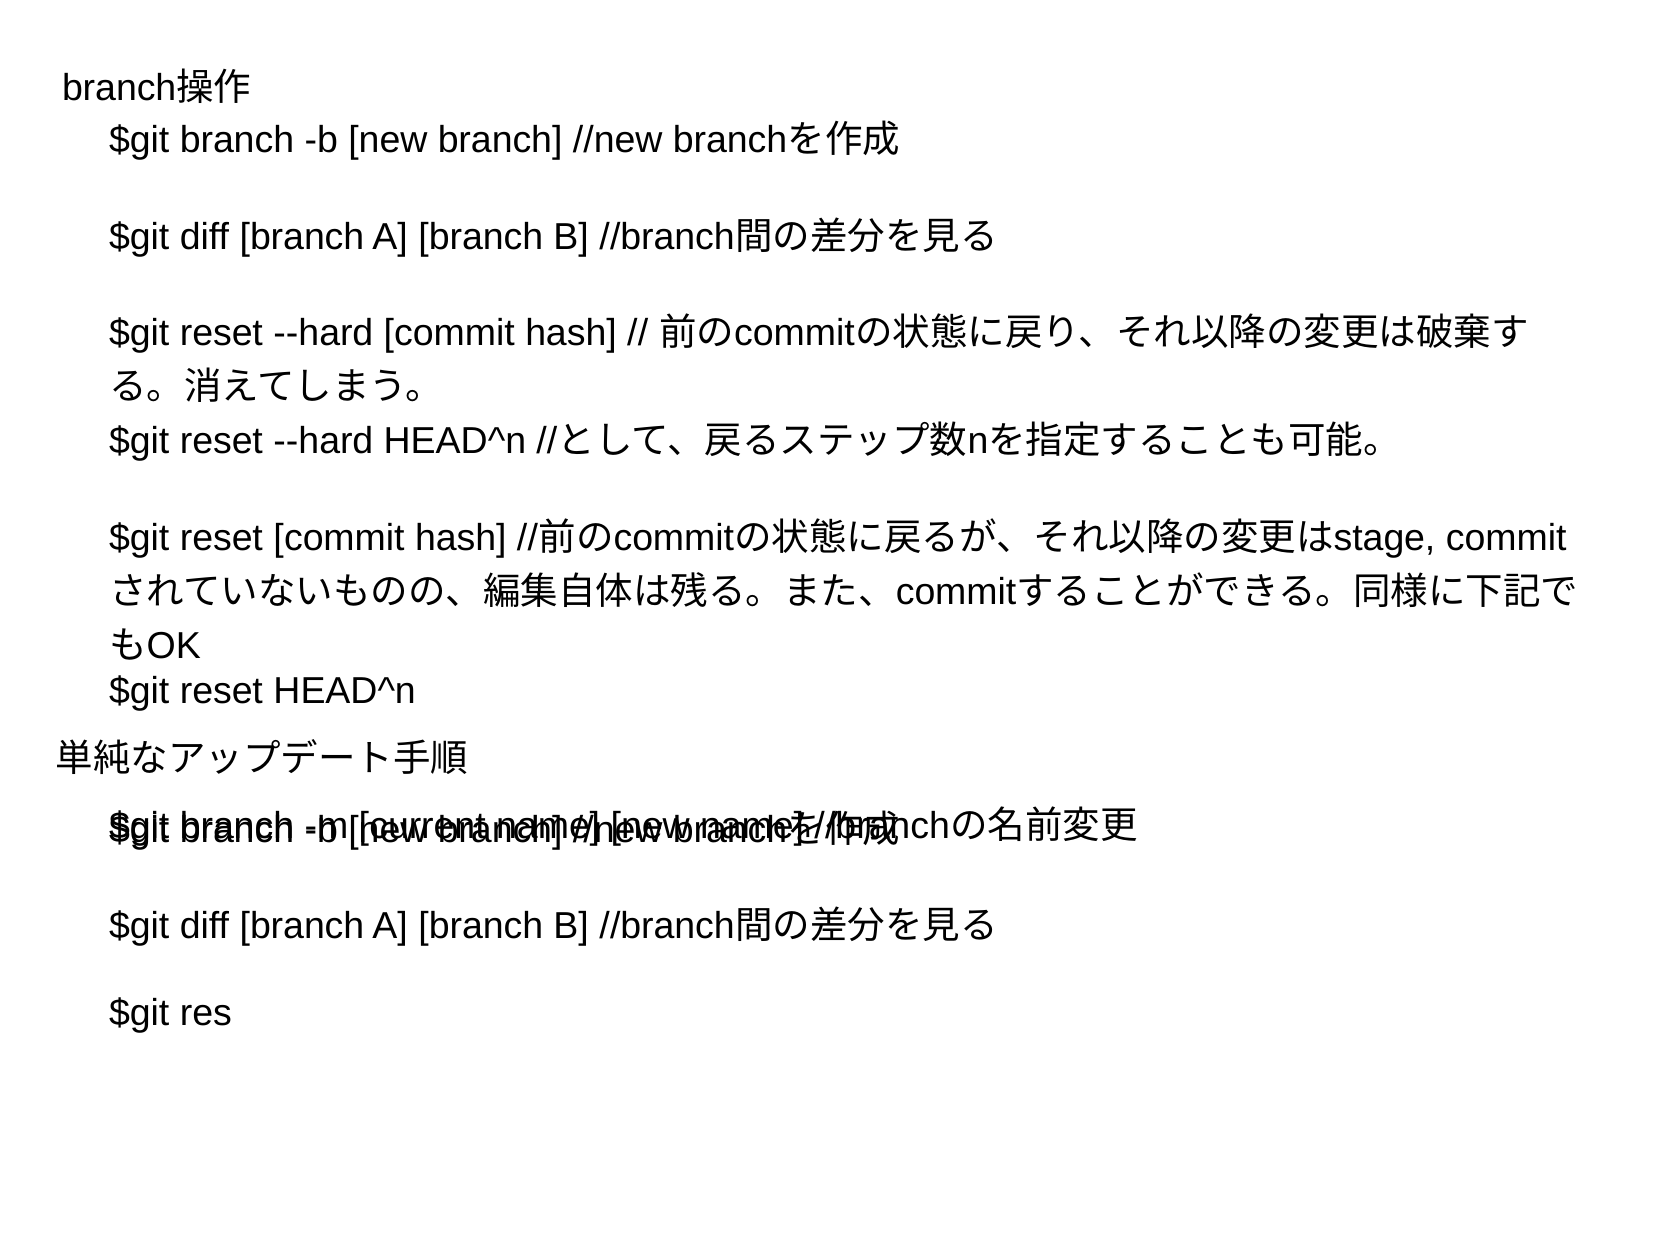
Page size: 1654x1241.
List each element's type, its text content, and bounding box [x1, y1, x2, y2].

text_box 単純なアップデート手順 [40, 720, 448, 778]
text_box branch操作 [47, 49, 267, 107]
text_box $git branch -b [new branch] //new branchを作成 $git diff [branch A] [branch B] //branch間の差分を見る $git res [94, 791, 1607, 1162]
text_box $git branch -b [new branch] //new branchを作成 $git diff [branch A] [branch B] //branch間の差分を見る $git reset --hard [commit hash] // 前のcommitの状態に戻り、それ以降の変更は破棄する。消えてしまう。 $git reset --hard HEAD^n //として、戻るステップ数nを指定することも可能。 $git reset [commit hash] //前のcommitの状態に戻るが、それ以降の変更はstage, commitされていないものの、編集自体は残る。また、commitすることができる。同様に下記でもOK $git reset HEAD^n $git branch -m [current name] [new name] //branchの名前変更 [94, 102, 1607, 716]
